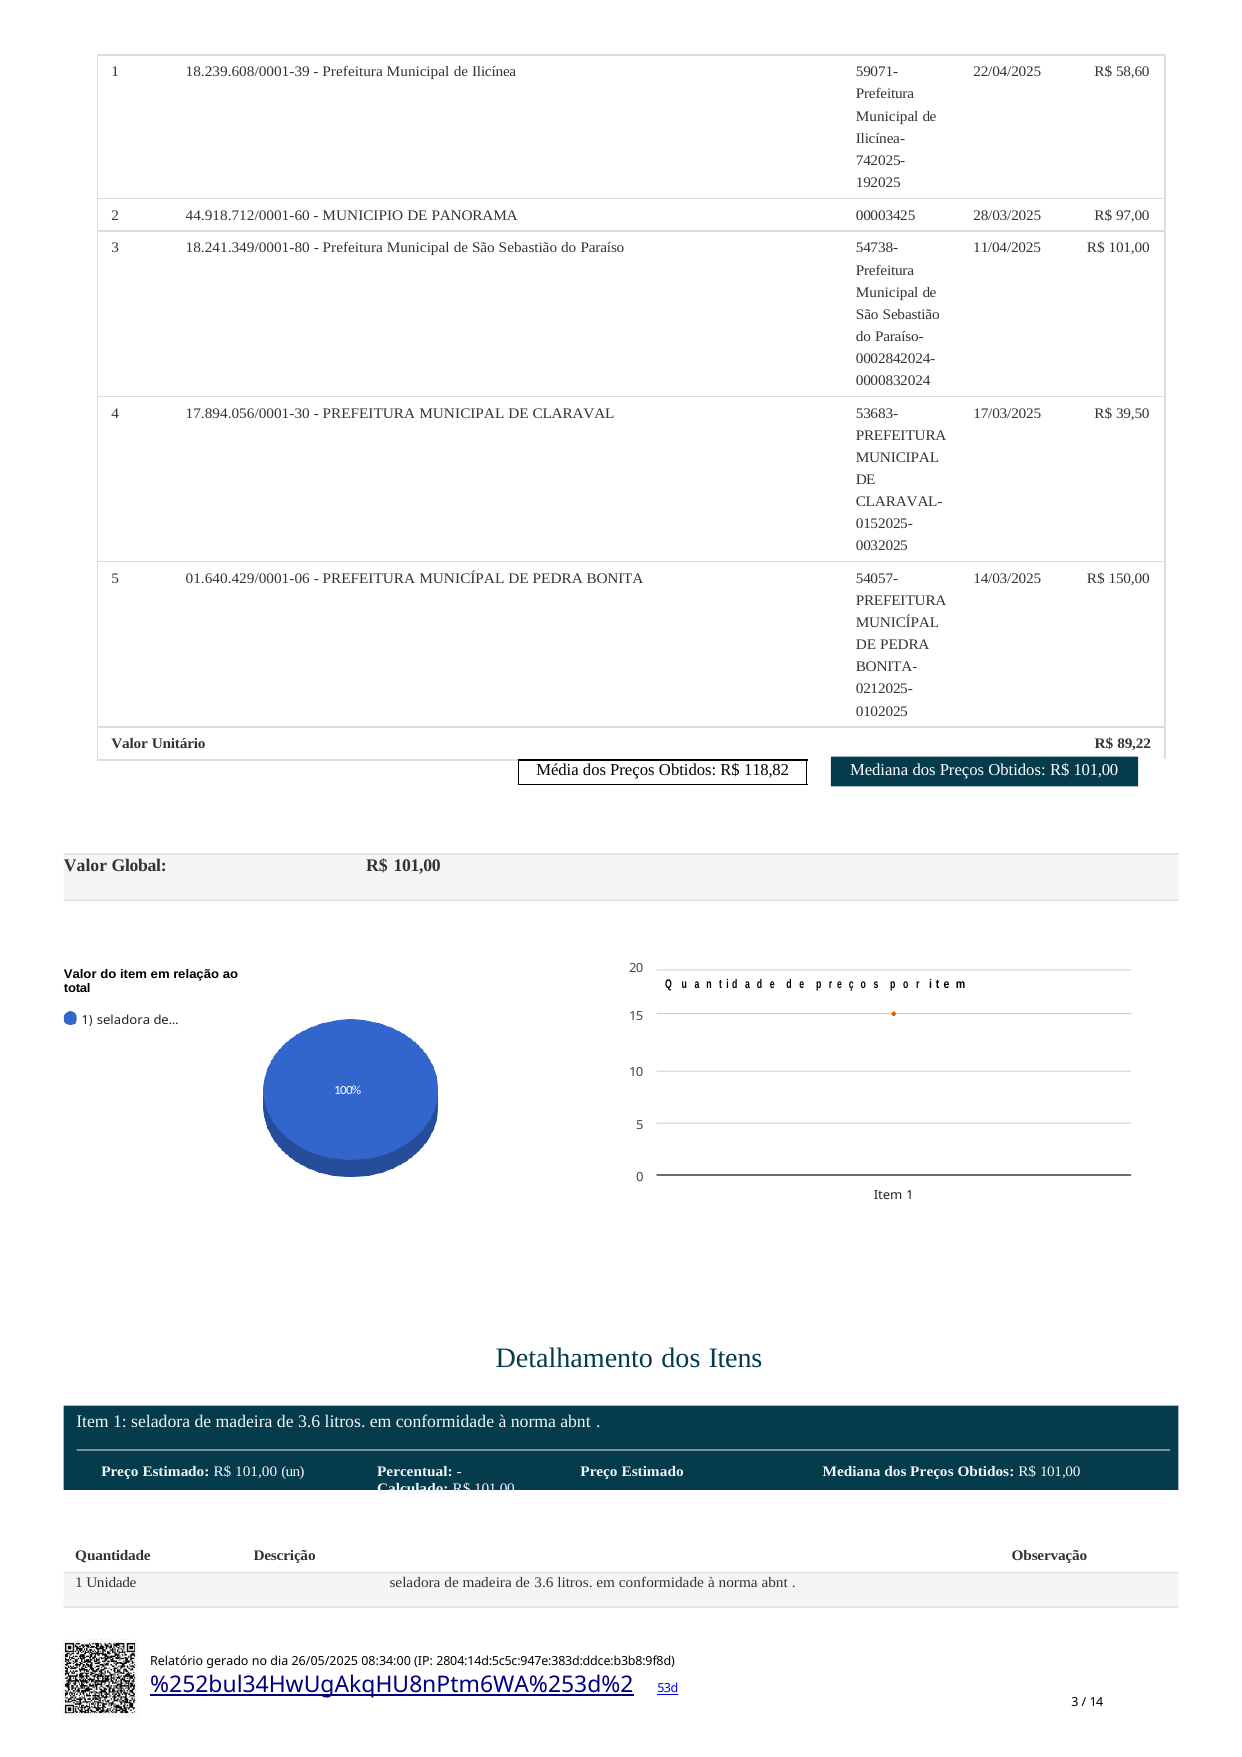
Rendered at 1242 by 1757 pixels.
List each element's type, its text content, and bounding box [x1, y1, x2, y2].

table_cell [98, 125, 152, 147]
table_header 22/04/2025 [960, 56, 1063, 81]
table_cell [1064, 533, 1164, 561]
table_cell [152, 489, 807, 511]
text [97, 1063, 270, 1081]
table_cell [807, 232, 831, 396]
table_cell [152, 279, 807, 301]
table_cell R$ 39,50 [1064, 397, 1164, 422]
table_cell [98, 654, 152, 676]
text Quantidade Descrição Observação [75, 1547, 1183, 1563]
table_cell [152, 324, 807, 346]
table_cell [960, 81, 1063, 103]
table_cell 44.918.712/0001-60 - MUNICIPIO DE PANORAMA [152, 199, 807, 230]
table_cell [807, 397, 831, 561]
table_cell [1064, 279, 1164, 301]
table_cell [960, 467, 1063, 489]
table_cell [960, 533, 1063, 561]
table_cell [960, 610, 1063, 632]
table_cell [98, 610, 152, 632]
table_cell DE [831, 467, 960, 489]
table_cell [98, 301, 152, 323]
table_cell 00003425 [831, 199, 960, 230]
table_cell [1064, 588, 1164, 610]
table_cell [98, 324, 152, 346]
table_cell [98, 148, 152, 169]
table_cell [1064, 467, 1164, 489]
table_cell [98, 467, 152, 489]
table_cell 192025 [831, 170, 960, 197]
table_header 1 [98, 56, 152, 81]
table_cell Valor Unitário [98, 728, 831, 759]
table_cell [1064, 301, 1164, 323]
table_cell [98, 279, 152, 301]
table_cell [960, 368, 1063, 396]
table_cell 5 [98, 562, 152, 588]
table_cell [97, 761, 518, 783]
table_cell [1064, 368, 1164, 396]
table_cell 0212025- [831, 676, 960, 698]
table_cell [1064, 610, 1164, 632]
table_cell Ilicínea- [831, 125, 960, 147]
text 15 [629, 1007, 1183, 1024]
table_cell 4 [98, 397, 152, 422]
table_cell [960, 324, 1063, 346]
table_cell [807, 562, 831, 726]
table_cell 28/03/2025 [960, 199, 1063, 230]
text QQuuaannttiiddaaddee ddee pprreeççooss ppoorr iitteemm [665, 974, 1183, 992]
table_cell PREFEITURA [831, 588, 960, 610]
table_cell [98, 368, 152, 396]
table_cell R$ 101,00 [1064, 232, 1164, 257]
text [98, 1116, 269, 1133]
table_cell 17.894.056/0001-30 - PREFEITURA MUNICIPAL DE CLARAVAL [152, 397, 807, 422]
table_cell 0032025 [831, 533, 960, 561]
table_cell [152, 125, 807, 147]
table_header 59071- [831, 56, 960, 81]
table_cell MUNICÍPAL [831, 610, 960, 632]
table_cell [152, 423, 807, 444]
table_cell Municipal de [831, 279, 960, 301]
table_cell [1064, 346, 1164, 368]
table_cell 2 [98, 199, 152, 230]
table_cell [960, 698, 1063, 726]
table_cell 54057- [831, 562, 960, 588]
table_cell [1064, 423, 1164, 444]
text 20 [629, 963, 1183, 974]
table_cell 18.241.349/0001-80 - Prefeitura Municipal de São Sebastião do Paraíso [152, 232, 807, 257]
table_cell 0002842024- [831, 346, 960, 368]
table_cell [1064, 489, 1164, 511]
text Detalhamento dos Itens [97, 1341, 1160, 1374]
table_cell [1064, 103, 1164, 125]
table_cell [807, 199, 831, 230]
table_cell R$ 150,00 [1064, 562, 1164, 588]
table_cell [98, 489, 152, 511]
table_cell [152, 148, 807, 169]
table_cell [1064, 257, 1164, 279]
table_cell [960, 103, 1063, 125]
table_cell [98, 511, 152, 533]
table_cell [960, 676, 1063, 698]
table_cell [960, 489, 1063, 511]
table_header R$ 58,60 [1064, 56, 1164, 81]
table_cell [152, 368, 807, 396]
table_cell DE PEDRA [831, 632, 960, 654]
table_cell [1064, 511, 1164, 533]
table_cell 53683- [831, 397, 960, 422]
text Item 1 [605, 1186, 1182, 1203]
table_cell 11/04/2025 [960, 232, 1063, 257]
table_cell [960, 170, 1063, 197]
table_cell [1064, 654, 1164, 676]
table_cell 17/03/2025 [960, 397, 1063, 422]
table_cell 01.640.429/0001-06 - PREFEITURA MUNICÍPAL DE PEDRA BONITA [152, 562, 807, 588]
table_cell [960, 588, 1063, 610]
table_cell Média dos Preços Obtidos: R$ 118,82 [519, 761, 806, 783]
table_cell [98, 170, 152, 197]
table_cell CLARAVAL- [831, 489, 960, 511]
table_cell [152, 511, 807, 533]
table_cell [152, 467, 807, 489]
table_cell [960, 257, 1063, 279]
table_cell [98, 588, 152, 610]
table_cell 3 [98, 232, 152, 257]
table_cell [98, 257, 152, 279]
table_cell [98, 533, 152, 561]
table_cell [1064, 170, 1164, 197]
table_cell [960, 346, 1063, 368]
table_cell BONITA- [831, 654, 960, 676]
list seladora de... [81, 1011, 267, 1028]
table_cell [98, 698, 152, 726]
table_cell [960, 445, 1063, 467]
table_cell MUNICIPAL [831, 445, 960, 467]
table_cell [960, 125, 1063, 147]
table_cell [152, 632, 807, 654]
table_cell 54738- [831, 232, 960, 257]
table_cell [960, 148, 1063, 169]
table_cell [1064, 698, 1164, 726]
table_cell [152, 301, 807, 323]
table_cell Prefeitura [831, 257, 960, 279]
text 0 [98, 1168, 1182, 1185]
table_cell [98, 81, 152, 103]
table_cell [98, 423, 152, 444]
table_cell Prefeitura [831, 81, 960, 103]
table_cell 0102025 [831, 698, 960, 726]
table_cell [960, 632, 1063, 654]
table_cell [152, 257, 807, 279]
table_cell [1064, 632, 1164, 654]
table_cell [1064, 445, 1164, 467]
text 5 [433, 1116, 1182, 1133]
table_cell [98, 632, 152, 654]
table_cell 0000832024 [831, 368, 960, 396]
table_cell do Paraíso- [831, 324, 960, 346]
table_cell [98, 346, 152, 368]
table_cell [98, 445, 152, 467]
table_cell [152, 346, 807, 368]
table_cell 14/03/2025 [960, 562, 1063, 588]
table_cell [152, 698, 807, 726]
table_cell [960, 511, 1063, 533]
table_cell [98, 103, 152, 125]
table_cell [1064, 125, 1164, 147]
table_cell [152, 170, 807, 197]
table_cell R$ 97,00 [1064, 199, 1164, 230]
table_cell 0152025- [831, 511, 960, 533]
table_cell [98, 676, 152, 698]
table_cell [152, 445, 807, 467]
table_cell [960, 654, 1063, 676]
table_cell [152, 103, 807, 125]
table_cell [960, 279, 1063, 301]
table_cell [1064, 81, 1164, 103]
table_cell São Sebastião [831, 301, 960, 323]
table_cell [152, 81, 807, 103]
table_cell Municipal de [831, 103, 960, 125]
table_cell [1064, 676, 1164, 698]
table_cell [960, 301, 1063, 323]
table_header 18.239.608/0001-39 - Prefeitura Municipal de Ilicínea [152, 56, 807, 81]
table_cell [152, 654, 807, 676]
table_cell [152, 588, 807, 610]
text Valor do item em relação ao total [64, 966, 267, 995]
table_cell [152, 676, 807, 698]
table_cell [152, 533, 807, 561]
table_header [807, 56, 831, 197]
table_cell R$ 89,22 [831, 728, 1164, 759]
table_cell [960, 423, 1063, 444]
text 10 [432, 1063, 1175, 1081]
table_cell [1064, 324, 1164, 346]
table_cell PREFEITURA [831, 423, 960, 444]
table_cell [152, 610, 807, 632]
table_cell [1064, 148, 1164, 169]
table_cell 742025- [831, 148, 960, 169]
